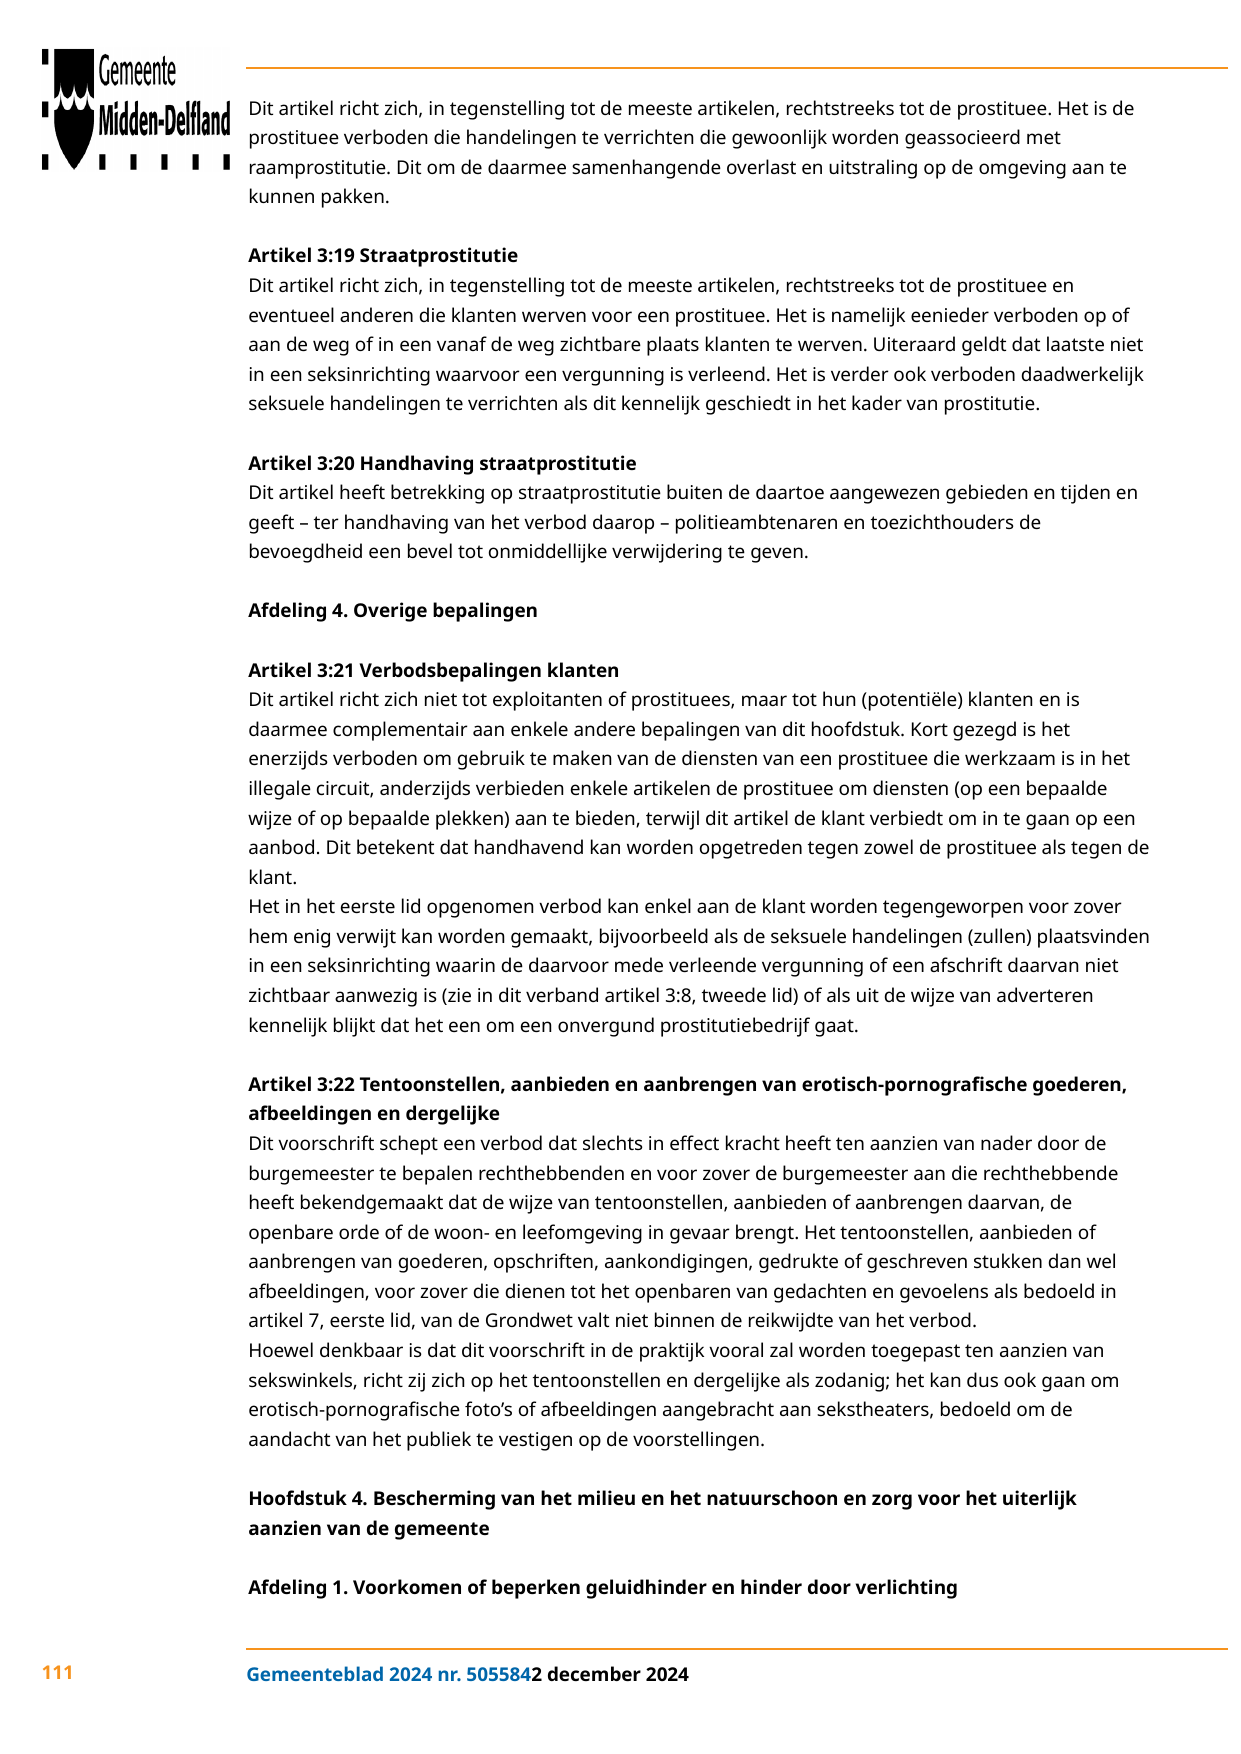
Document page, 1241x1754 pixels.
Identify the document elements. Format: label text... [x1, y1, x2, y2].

text Artikel 3:19 Straatprostitutie [248, 243, 1152, 268]
text Dit artikel richt zich, in tegenstelling tot de meeste artikelen, rechtstreeks tot de prostituee. Het is de prostituee verboden die handelingen te verrichten die gewoonlijk worden geassocieerd met raamprostitutie. Dit om de daarmee samenhangende overlast en uitstraling op de omgeving aan te kunnen pakken. [248, 95, 1152, 209]
text Hoofdstuk 4. Bescherming van het milieu en het natuurschoon en zorg voor het uiterlijk aanzien van de gemeente [248, 1485, 1152, 1541]
text Hoewel denkbaar is dat dit voorschrift in de praktijk vooral zal worden toegepast ten aanzien van sekswinkels, richt zij zich op het tentoonstellen en dergelijke als zodanig; het kan dus ook gaan om erotisch-pornografische foto’s of afbeeldingen aangebracht aan sekstheaters, bedoeld om de aandacht van het publiek te vestigen op de voorstellingen. [248, 1337, 1152, 1452]
text Dit voorschrift schept een verbod dat slechts in effect kracht heeft ten aanzien van nader door de burgemeester te bepalen rechthebbenden en voor zover de burgemeester aan die rechthebbende heeft bekendgemaakt dat de wijze van tentoonstellen, aanbieden of aanbrengen daarvan, de openbare orde of de woon- en leefomgeving in gevaar brengt. Het tentoonstellen, aanbieden of aanbrengen van goederen, opschriften, aankondigingen, gedrukte of geschreven stukken dan wel afbeeldingen, voor zover die dienen tot het openbaren van gedachten en gevoelens als bedoeld in artikel 7, eerste lid, van de Grondwet valt niet binnen de reikwijdte van het verbod. [248, 1130, 1152, 1333]
text Artikel 3:22 Tentoonstellen, aanbieden en aanbrengen van erotisch-pornografische goederen, afbeeldingen en dergelijke [248, 1071, 1152, 1126]
text Artikel 3:21 Verbodsbepalingen klanten [248, 657, 1152, 683]
text Afdeling 1. Voorkomen of beperken geluidhinder en hinder door verlichting [248, 1574, 1152, 1600]
text Dit artikel richt zich, in tegenstelling tot de meeste artikelen, rechtstreeks tot de prostituee en eventueel anderen die klanten werven voor een prostituee. Het is namelijk eenieder verboden op of aan de weg of in een vanaf de weg zichtbare plaats klanten te werven. Uiteraard geldt dat laatste niet in een seksinrichting waarvoor een vergunning is verleend. Het is verder ook verboden daadwerkelijk seksuele handelingen te verrichten als dit kennelijk geschiedt in het kader van prostitutie. [248, 272, 1152, 416]
picture [41, 47, 231, 172]
text Het in het eerste lid opgenomen verbod kan enkel aan de klant worden tegengeworpen voor zover hem enig verwijt kan worden gemaakt, bijvoorbeeld als de seksuele handelingen (zullen) plaatsvinden in een seksinrichting waarin de daarvoor mede verleende vergunning of een afschrift daarvan niet zichtbaar aanwezig is (zie in dit verband artikel 3:8, tweede lid) of als uit de wijze van adverteren kennelijk blijkt dat het een om een onvergund prostitutiebedrijf gaat. [248, 893, 1152, 1038]
text Dit artikel richt zich niet tot exploitanten of prostituees, maar tot hun (potentiële) klanten en is daarmee complementair aan enkele andere bepalingen van dit hoofdstuk. Kort gezegd is het enerzijds verboden om gebruik te maken van de diensten van een prostituee die werkzaam is in het illegale circuit, anderzijds verbieden enkele artikelen de prostituee om diensten (op een bepaalde wijze of op bepaalde plekken) aan te bieden, terwijl dit artikel de klant verbiedt om in te gaan op een aanbod. Dit betekent dat handhavend kan worden opgetreden tegen zowel de prostituee als tegen de klant. [248, 686, 1152, 890]
text Dit artikel heeft betrekking op straatprostitutie buiten de daartoe aangewezen gebieden en tijden en geeft – ter handhaving van het verbod daarop – politieambtenaren en toezichthouders de bevoegdheid een bevel tot onmiddellijke verwijdering te geven. [248, 479, 1152, 564]
text Afdeling 4. Overige bepalingen [248, 598, 1152, 623]
text Artikel 3:20 Handhaving straatprostitutie [248, 450, 1152, 476]
